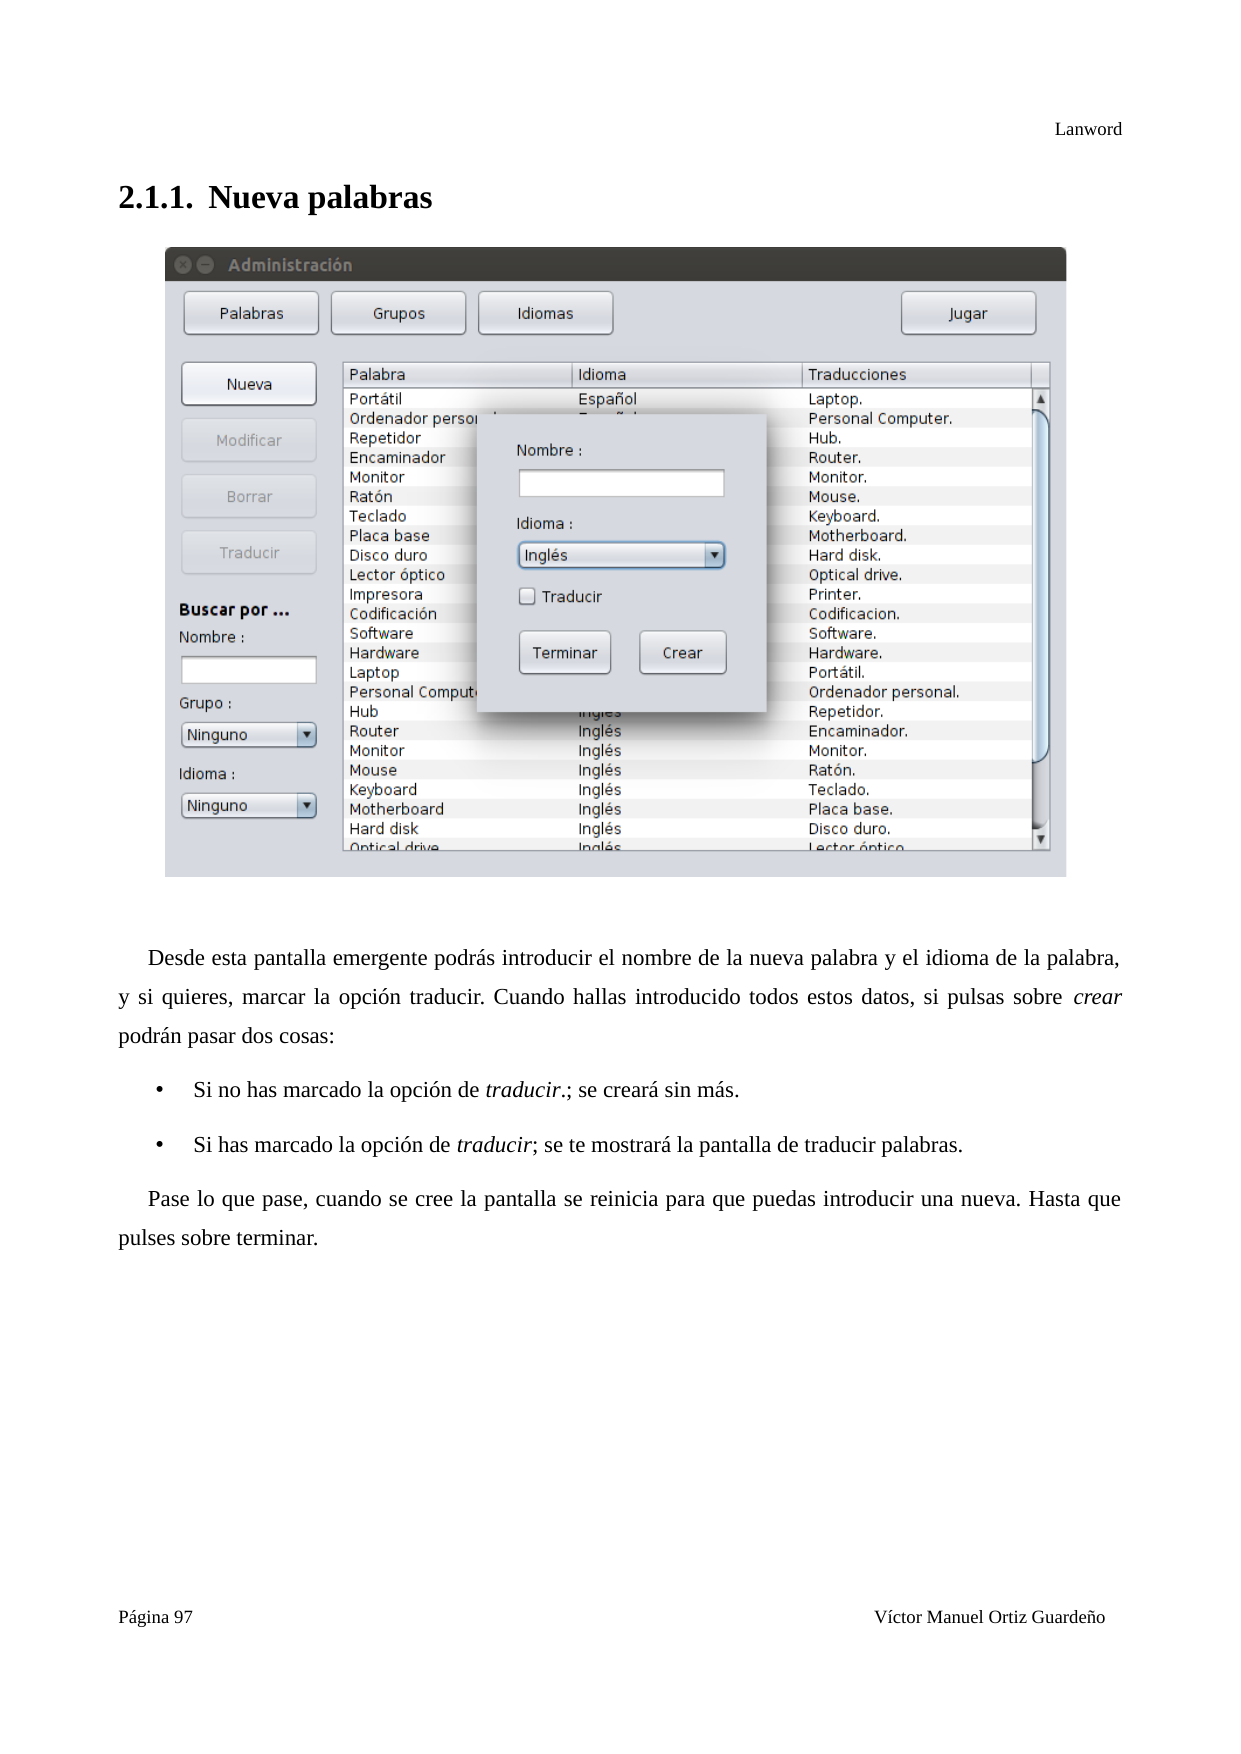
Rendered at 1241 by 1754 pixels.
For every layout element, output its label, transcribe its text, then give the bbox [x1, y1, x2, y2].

list Si no has marcado la opción de traducir.; se creará sin más. [156, 1077, 1122, 1103]
text Desde esta pantalla emergente podrás introducir el nombre de la nueva palabra y el idioma de la palabra, y si quieres, marcar la opción traducir. Cuando hallas introducido todos estos datos, si pulsas sobre crear podrán pasar dos cosas: [118, 943, 1122, 1049]
list Si has marcado la opción de traducir; se te mostrará la pantalla de traducir palabras. [156, 1131, 1122, 1157]
subtitle Nueva palabras [118, 177, 1122, 216]
text Pase lo que pase, cuando se cree la pantalla se reinicia para que puedas introducir una nueva. Hasta que pulses sobre terminar. [118, 1185, 1122, 1251]
picture [165, 247, 1067, 877]
